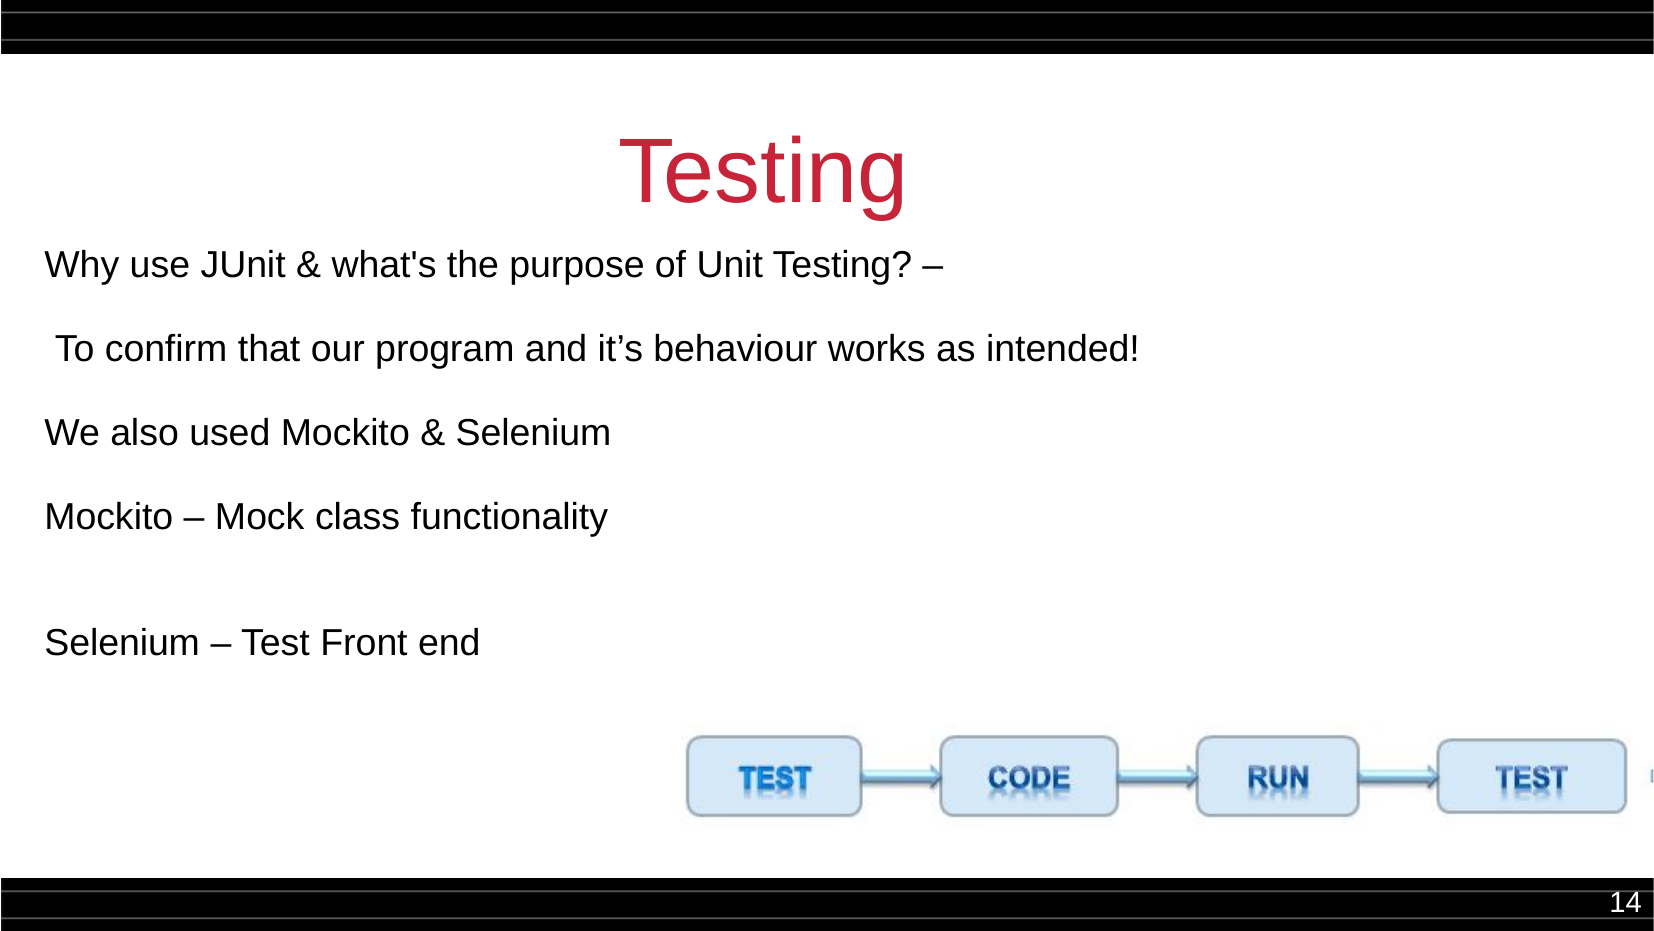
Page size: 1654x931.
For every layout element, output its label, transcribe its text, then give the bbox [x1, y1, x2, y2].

title Testing [82, 92, 1571, 236]
picture [1, 0, 1654, 54]
picture [630, 649, 1654, 877]
picture [1, 878, 1654, 931]
text_box Why use JUnit & what's the purpose of Unit Testing? – To confirm that our program and it’s behaviour works as intended! We also used Mockito & Selenium Mockito – Mock class functionality Selenium – Test Front end [29, 236, 1595, 671]
